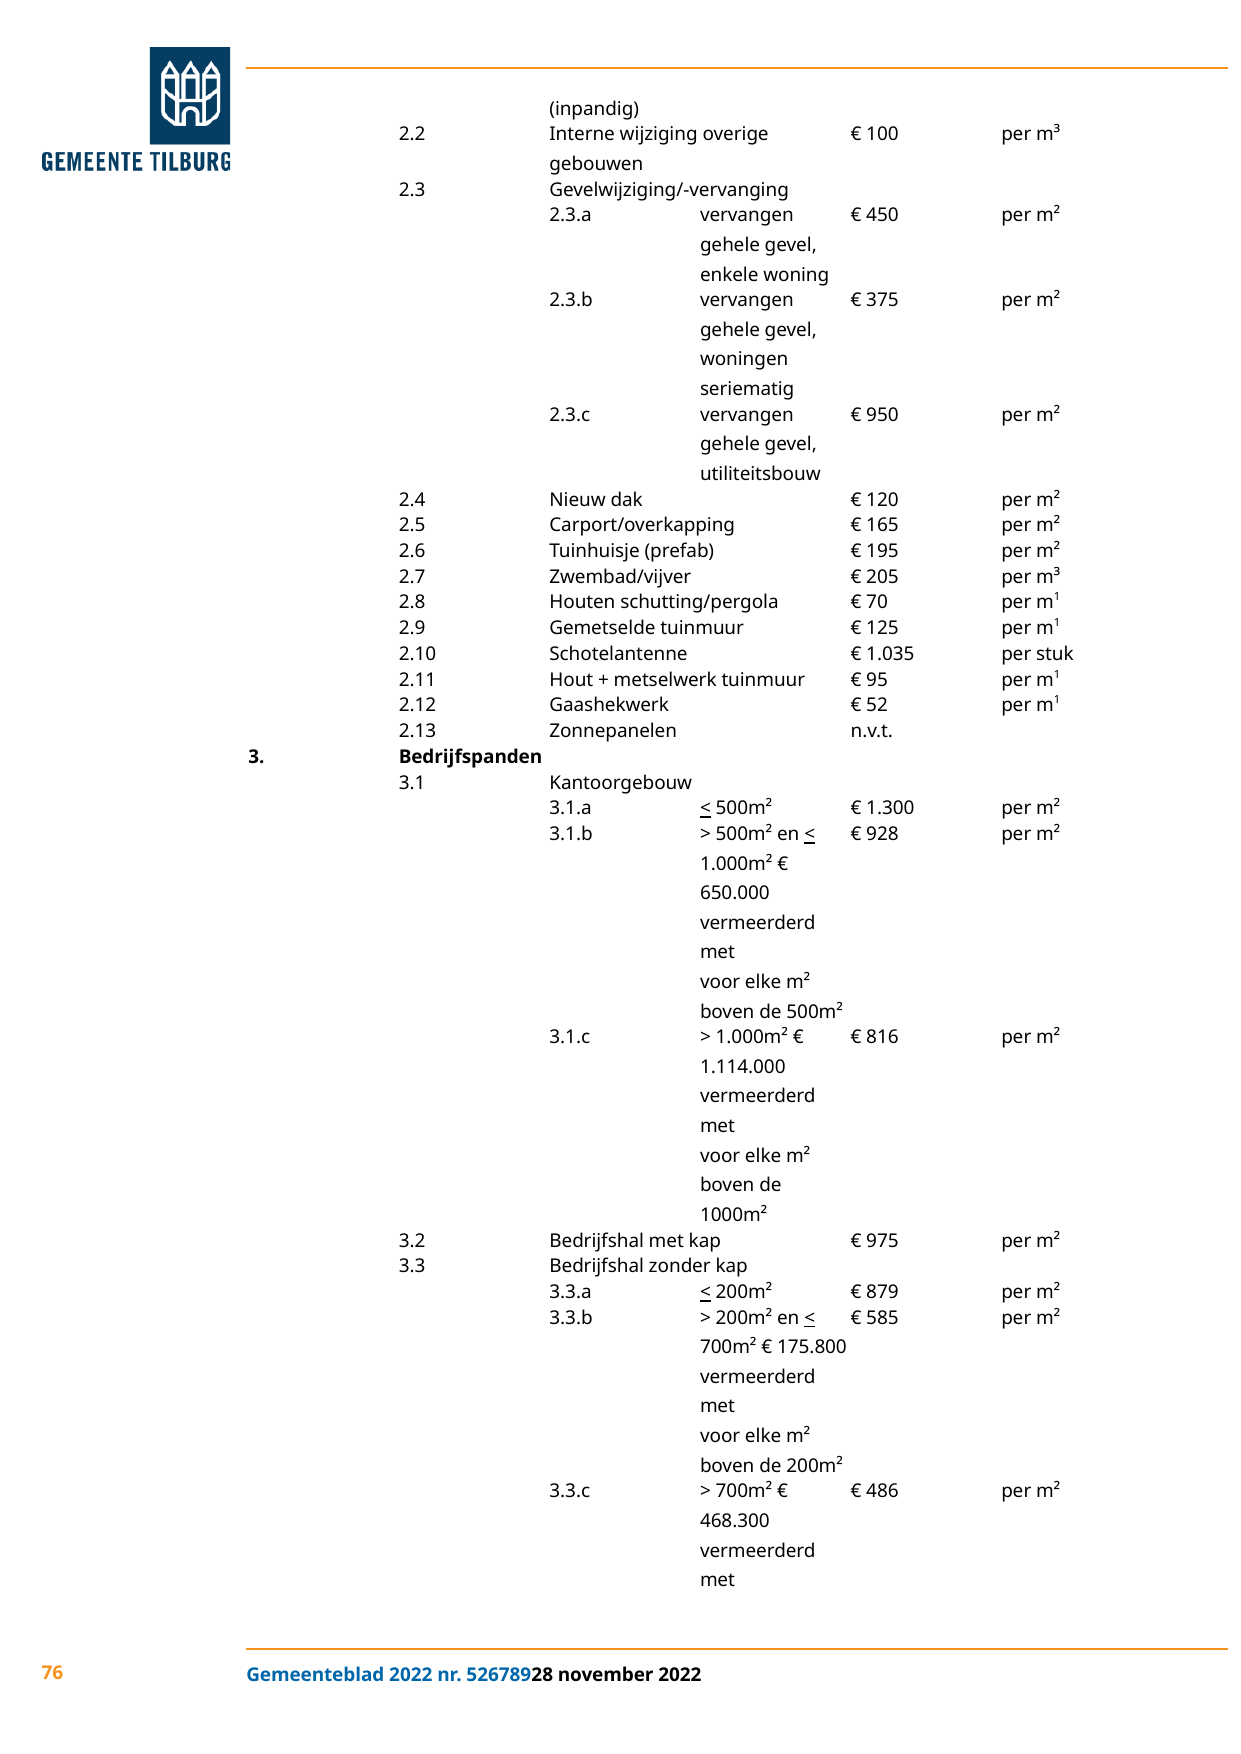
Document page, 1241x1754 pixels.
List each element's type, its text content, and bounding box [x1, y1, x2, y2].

table_cell [248, 1478, 398, 1592]
table_cell € 816 [850, 1024, 1001, 1227]
table_cell [399, 1024, 549, 1227]
table_cell Gemetselde tuinmuur [549, 615, 850, 640]
table_cell € 100 [850, 121, 1001, 176]
table_cell € 928 [850, 820, 1001, 1023]
table_cell per m1 [1001, 589, 1152, 614]
table_cell € 95 [850, 666, 1001, 692]
table_cell 2.2 [399, 121, 549, 176]
table_cell [248, 121, 398, 176]
table_cell per m² [1001, 486, 1152, 512]
picture [41, 47, 231, 172]
table_cell (inpandig) [549, 95, 850, 121]
table_cell Houten schutting/pergola [549, 589, 850, 614]
table_cell 2.11 [399, 666, 549, 692]
table_cell 2.3 [399, 176, 549, 202]
table_cell [248, 537, 398, 563]
table_cell € 1.035 [850, 640, 1001, 666]
table_cell vervangen gehele gevel, utiliteitsbouw [700, 401, 850, 486]
table_cell [248, 1253, 398, 1278]
table_cell 2.8 [399, 589, 549, 614]
table_cell € 195 [850, 537, 1001, 563]
table_cell [1001, 95, 1152, 121]
table_cell per m² [1001, 537, 1152, 563]
table_cell [248, 1304, 398, 1478]
table_cell [399, 1304, 549, 1478]
table_cell [248, 795, 398, 820]
table_cell 3.3.c [549, 1478, 700, 1592]
table_cell Bedrijfspanden [399, 743, 850, 769]
table_cell € 120 [850, 486, 1001, 512]
table_cell 3. [248, 743, 398, 769]
table_cell 2.3.a [549, 202, 700, 286]
table_cell 3.3.a [549, 1278, 700, 1304]
table_cell Gevelwijziging/-vervanging [549, 176, 850, 202]
table_cell Zwembad/vijver [549, 563, 850, 589]
table_cell 3.2 [399, 1227, 549, 1252]
table_cell per m² [1001, 202, 1152, 286]
table_cell per m² [1001, 1304, 1152, 1478]
table_cell per m³ [1001, 121, 1152, 176]
table_cell [399, 95, 549, 121]
table_cell per m² [1001, 401, 1152, 486]
table_cell [248, 1024, 398, 1227]
table_cell [399, 286, 549, 401]
table_cell 2.9 [399, 615, 549, 640]
table_cell [248, 692, 398, 717]
table_cell per m1 [1001, 692, 1152, 717]
table_cell € 975 [850, 1227, 1001, 1252]
table_cell [850, 769, 1001, 794]
table_cell per m² [1001, 1278, 1152, 1304]
table_cell 3.1 [399, 769, 549, 794]
table_cell Hout + metselwerk tuinmuur [549, 666, 850, 692]
table_cell [248, 666, 398, 692]
table_cell Bedrijfshal zonder kap [549, 1253, 850, 1278]
table_cell [399, 1278, 549, 1304]
table_cell [399, 820, 549, 1023]
table_cell [248, 1278, 398, 1304]
table_cell 2.12 [399, 692, 549, 717]
table_cell € 1.300 [850, 795, 1001, 820]
table_cell > 1.000m² € 1.114.000 vermeerderd met voor elke m² boven de 1000m² [700, 1024, 850, 1227]
table_cell Nieuw dak [549, 486, 850, 512]
table_cell [248, 512, 398, 537]
table_cell per m² [1001, 820, 1152, 1023]
table_cell n.v.t. [850, 718, 1001, 743]
table_cell € 205 [850, 563, 1001, 589]
table_cell per m² [1001, 512, 1152, 537]
table_cell Schotelantenne [549, 640, 850, 666]
table_cell 3.1.c [549, 1024, 700, 1227]
table_cell < 500m² [700, 795, 850, 820]
table_cell Kantoorgebouw [549, 769, 850, 794]
table_cell [850, 743, 1001, 769]
table_cell [248, 563, 398, 589]
table_cell 2.6 [399, 537, 549, 563]
table_cell € 125 [850, 615, 1001, 640]
table_cell per m1 [1001, 666, 1152, 692]
table_cell Zonnepanelen [549, 718, 850, 743]
table_cell 2.7 [399, 563, 549, 589]
table_cell per m² [1001, 1227, 1152, 1252]
table_cell [1001, 718, 1152, 743]
table_cell 3.3.b [549, 1304, 700, 1478]
table_cell € 950 [850, 401, 1001, 486]
table_cell [248, 615, 398, 640]
table_cell 2.4 [399, 486, 549, 512]
table_cell [248, 820, 398, 1023]
table_cell [248, 95, 398, 121]
table_cell 3.3 [399, 1253, 549, 1278]
table_cell per m1 [1001, 615, 1152, 640]
table_cell [248, 176, 398, 202]
table_cell Tuinhuisje (prefab) [549, 537, 850, 563]
table_cell Carport/overkapping [549, 512, 850, 537]
table_cell [248, 589, 398, 614]
table_cell € 70 [850, 589, 1001, 614]
table_cell 2.10 [399, 640, 549, 666]
table_cell per m² [1001, 795, 1152, 820]
table_cell per m³ [1001, 563, 1152, 589]
table_cell € 585 [850, 1304, 1001, 1478]
table_cell [399, 1478, 549, 1592]
table_cell per m² [1001, 286, 1152, 401]
table_cell per m² [1001, 1024, 1152, 1227]
table_cell [1001, 769, 1152, 794]
table_cell [248, 202, 398, 286]
table_cell [1001, 1253, 1152, 1278]
table_cell 2.13 [399, 718, 549, 743]
table_cell 2.5 [399, 512, 549, 537]
table_cell Gaashekwerk [549, 692, 850, 717]
table_cell [850, 1253, 1001, 1278]
table_cell 2.3.b [549, 286, 700, 401]
table_cell [248, 401, 398, 486]
table_cell vervangen gehele gevel, enkele woning [700, 202, 850, 286]
table_cell 3.1.a [549, 795, 700, 820]
table_cell € 879 [850, 1278, 1001, 1304]
table_cell [248, 718, 398, 743]
table_cell > 500m² en < 1.000m² € 650.000 vermeerderd met voor elke m² boven de 500m² [700, 820, 850, 1023]
table_cell > 700m² € 468.300 vermeerderd met [700, 1478, 850, 1592]
table_cell [248, 486, 398, 512]
table_cell [399, 202, 549, 286]
table_cell [850, 176, 1001, 202]
table_cell 2.3.c [549, 401, 700, 486]
table_cell € 52 [850, 692, 1001, 717]
table_cell [399, 401, 549, 486]
table_cell [248, 1227, 398, 1252]
table_cell < 200m² [700, 1278, 850, 1304]
table_cell Bedrijfshal met kap [549, 1227, 850, 1252]
table_cell € 165 [850, 512, 1001, 537]
table_cell [1001, 743, 1152, 769]
table_cell > 200m² en < 700m² € 175.800 vermeerderd met voor elke m² boven de 200m² [700, 1304, 850, 1478]
table_cell per m² [1001, 1478, 1152, 1592]
table_cell vervangen gehele gevel, woningen seriematig [700, 286, 850, 401]
table_cell [399, 795, 549, 820]
table_cell € 486 [850, 1478, 1001, 1592]
table_cell [248, 286, 398, 401]
table_cell [248, 640, 398, 666]
table_cell [248, 769, 398, 794]
table_cell Interne wijziging overige gebouwen [549, 121, 850, 176]
table_cell [1001, 176, 1152, 202]
table_cell € 375 [850, 286, 1001, 401]
table_cell per stuk [1001, 640, 1152, 666]
table_cell 3.1.b [549, 820, 700, 1023]
table_cell [850, 95, 1001, 121]
table_cell € 450 [850, 202, 1001, 286]
